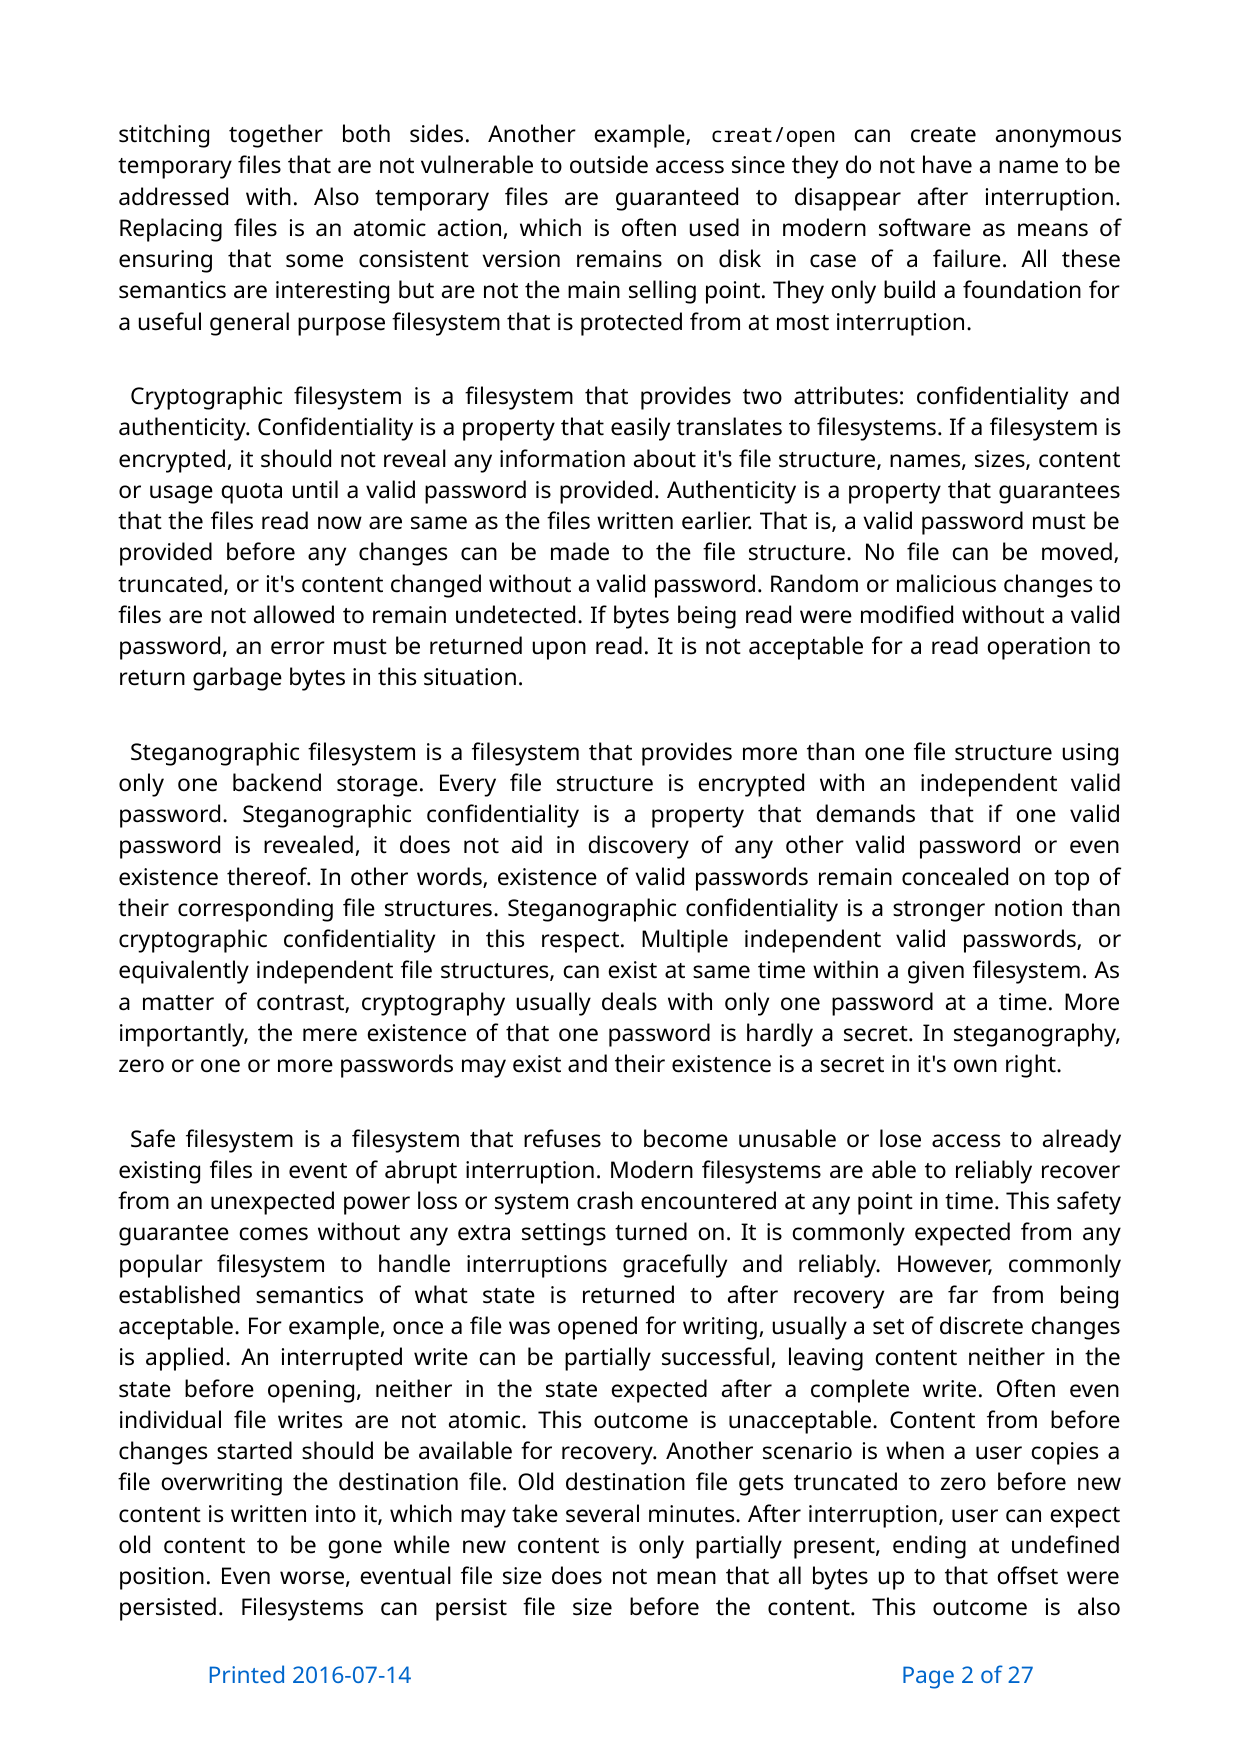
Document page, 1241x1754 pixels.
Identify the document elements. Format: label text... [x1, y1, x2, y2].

text stitching together both sides. Another example, creat/open can create anonymous temporary files that are not vulnerable to outside access since they do not have a name to be addressed with. Also temporary files are guaranteed to disappear after interruption. Replacing files is an atomic action, which is often used in modern software as means of ensuring that some consistent version remains on disk in case of a failure. All these semantics are interesting but are not the main selling point. They only build a foundation for a useful general purpose filesystem that is protected from at most interruption. [118, 118, 1122, 337]
text Cryptographic filesystem is a filesystem that provides two attributes: confidentiality and authenticity. Confidentiality is a property that easily translates to filesystems. If a filesystem is encrypted, it should not reveal any information about it's file structure, names, sizes, content or usage quota until a valid password is provided. Authenticity is a property that guarantees that the files read now are same as the files written earlier. That is, a valid password must be provided before any changes can be made to the file structure. No file can be moved, truncated, or it's content changed without a valid password. Random or malicious changes to files are not allowed to remain undetected. If bytes being read were modified without a valid password, an error must be returned upon read. It is not acceptable for a read operation to return garbage bytes in this situation. [118, 380, 1122, 692]
text Steganographic filesystem is a filesystem that provides more than one file structure using only one backend storage. Every file structure is encrypted with an independent valid password. Steganographic confidentiality is a property that demands that if one valid password is revealed, it does not aid in discovery of any other valid password or even existence thereof. In other words, existence of valid passwords remain concealed on top of their corresponding file structures. Steganographic confidentiality is a stronger notion than cryptographic confidentiality in this respect. Multiple independent valid passwords, or equivalently independent file structures, can exist at same time within a given filesystem. As a matter of contrast, cryptography usually deals with only one password at a time. More importantly, the mere existence of that one password is hardly a secret. In steganography, zero or one or more passwords may exist and their existence is a secret in it's own right. [118, 736, 1122, 1079]
text Safe filesystem is a filesystem that refuses to become unusable or lose access to already existing files in event of abrupt interruption. Modern filesystems are able to reliably recover from an unexpected power loss or system crash encountered at any point in time. This safety guarantee comes without any extra settings turned on. It is commonly expected from any popular filesystem to handle interruptions gracefully and reliably. However, commonly established semantics of what state is returned to after recovery are far from being acceptable. For example, once a file was opened for writing, usually a set of discrete changes is applied. An interrupted write can be partially successful, leaving content neither in the state before opening, neither in the state expected after a complete write. Often even individual file writes are not atomic. This outcome is unacceptable. Content from before changes started should be available for recovery. Another scenario is when a user copies a file overwriting the destination file. Old destination file gets truncated to zero before new content is written into it, which may take several minutes. After interruption, user can expect old content to be gone while new content is only partially present, ending at undefined position. Even worse, eventual file size does not mean that all bytes up to that offset were persisted. Filesystems can persist file size before the content. This outcome is also [118, 1122, 1122, 1622]
